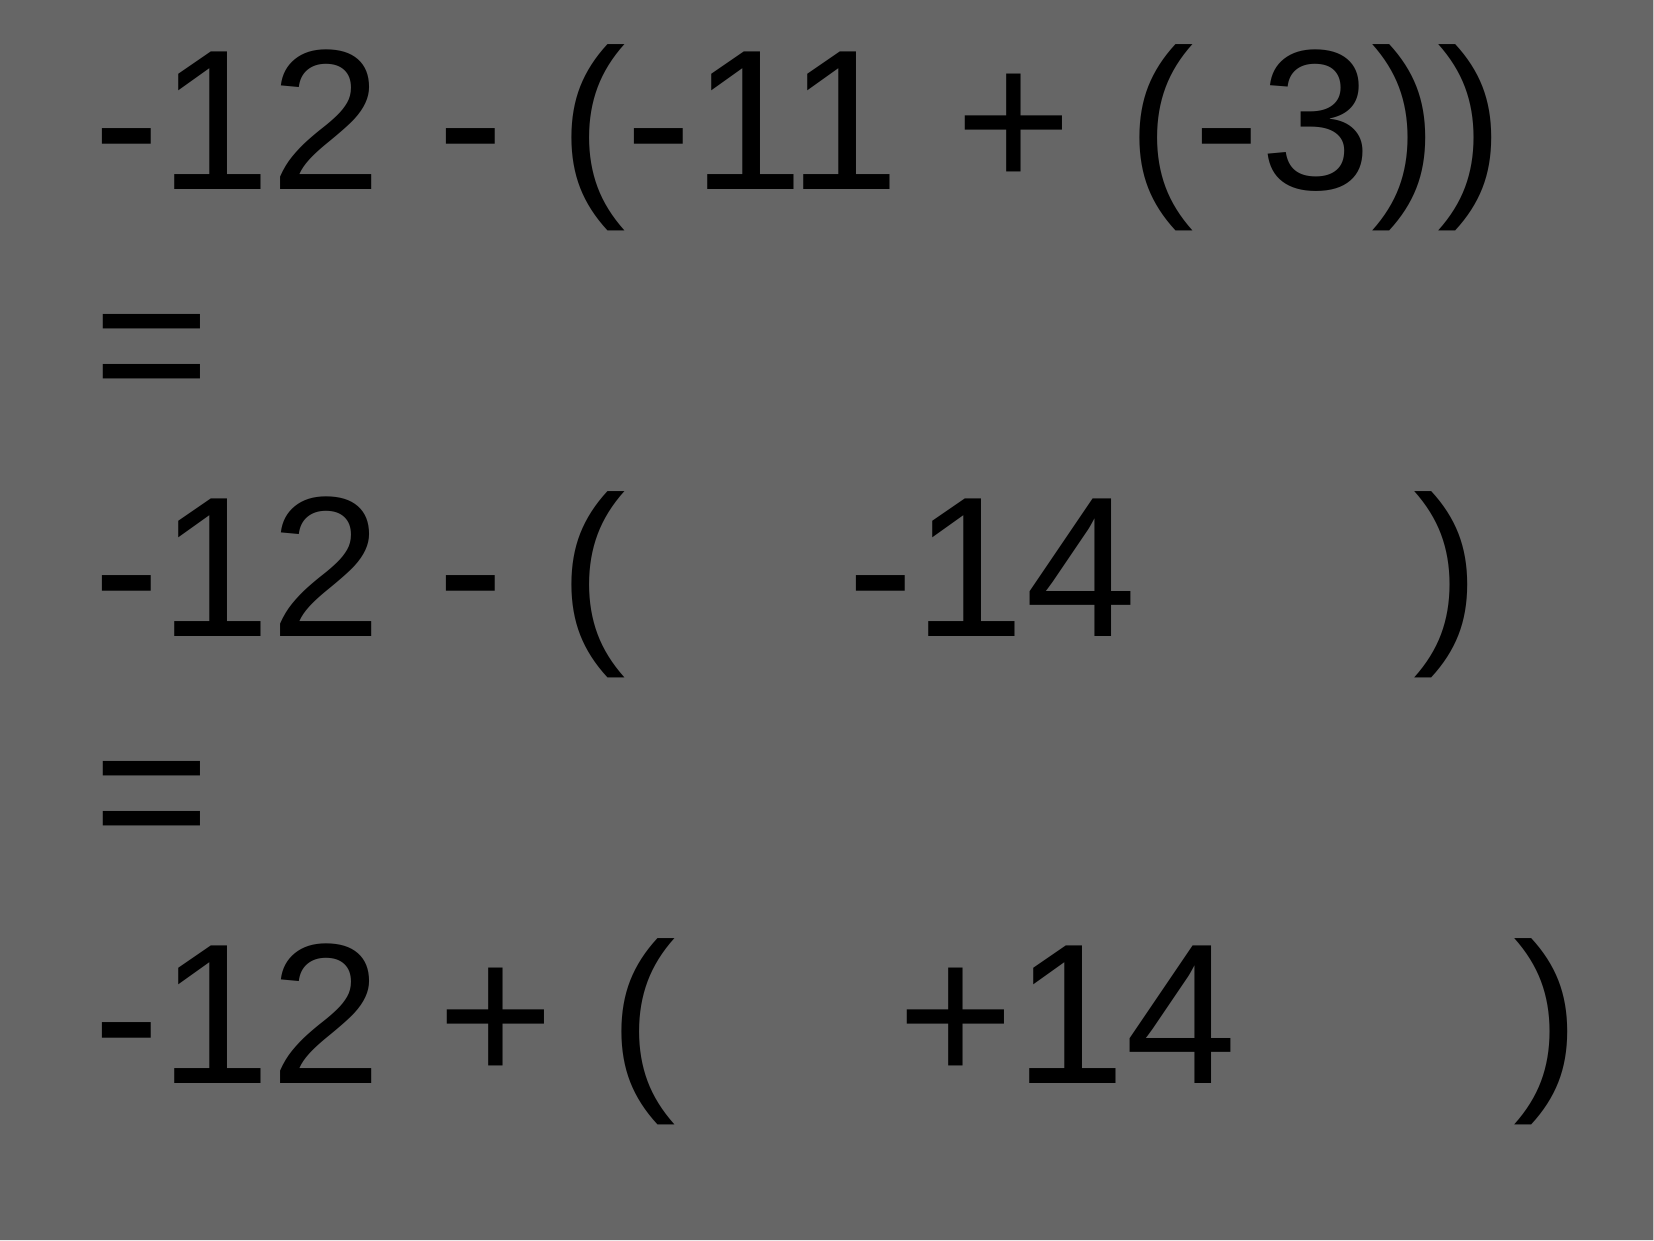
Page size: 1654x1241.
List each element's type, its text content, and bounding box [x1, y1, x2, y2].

title -12 - (-11 + (-3)) = -12 - ( -14 ) = -12 + ( +14 ) [93, 8, 1654, 1126]
text_box [0, 0, 1654, 1241]
